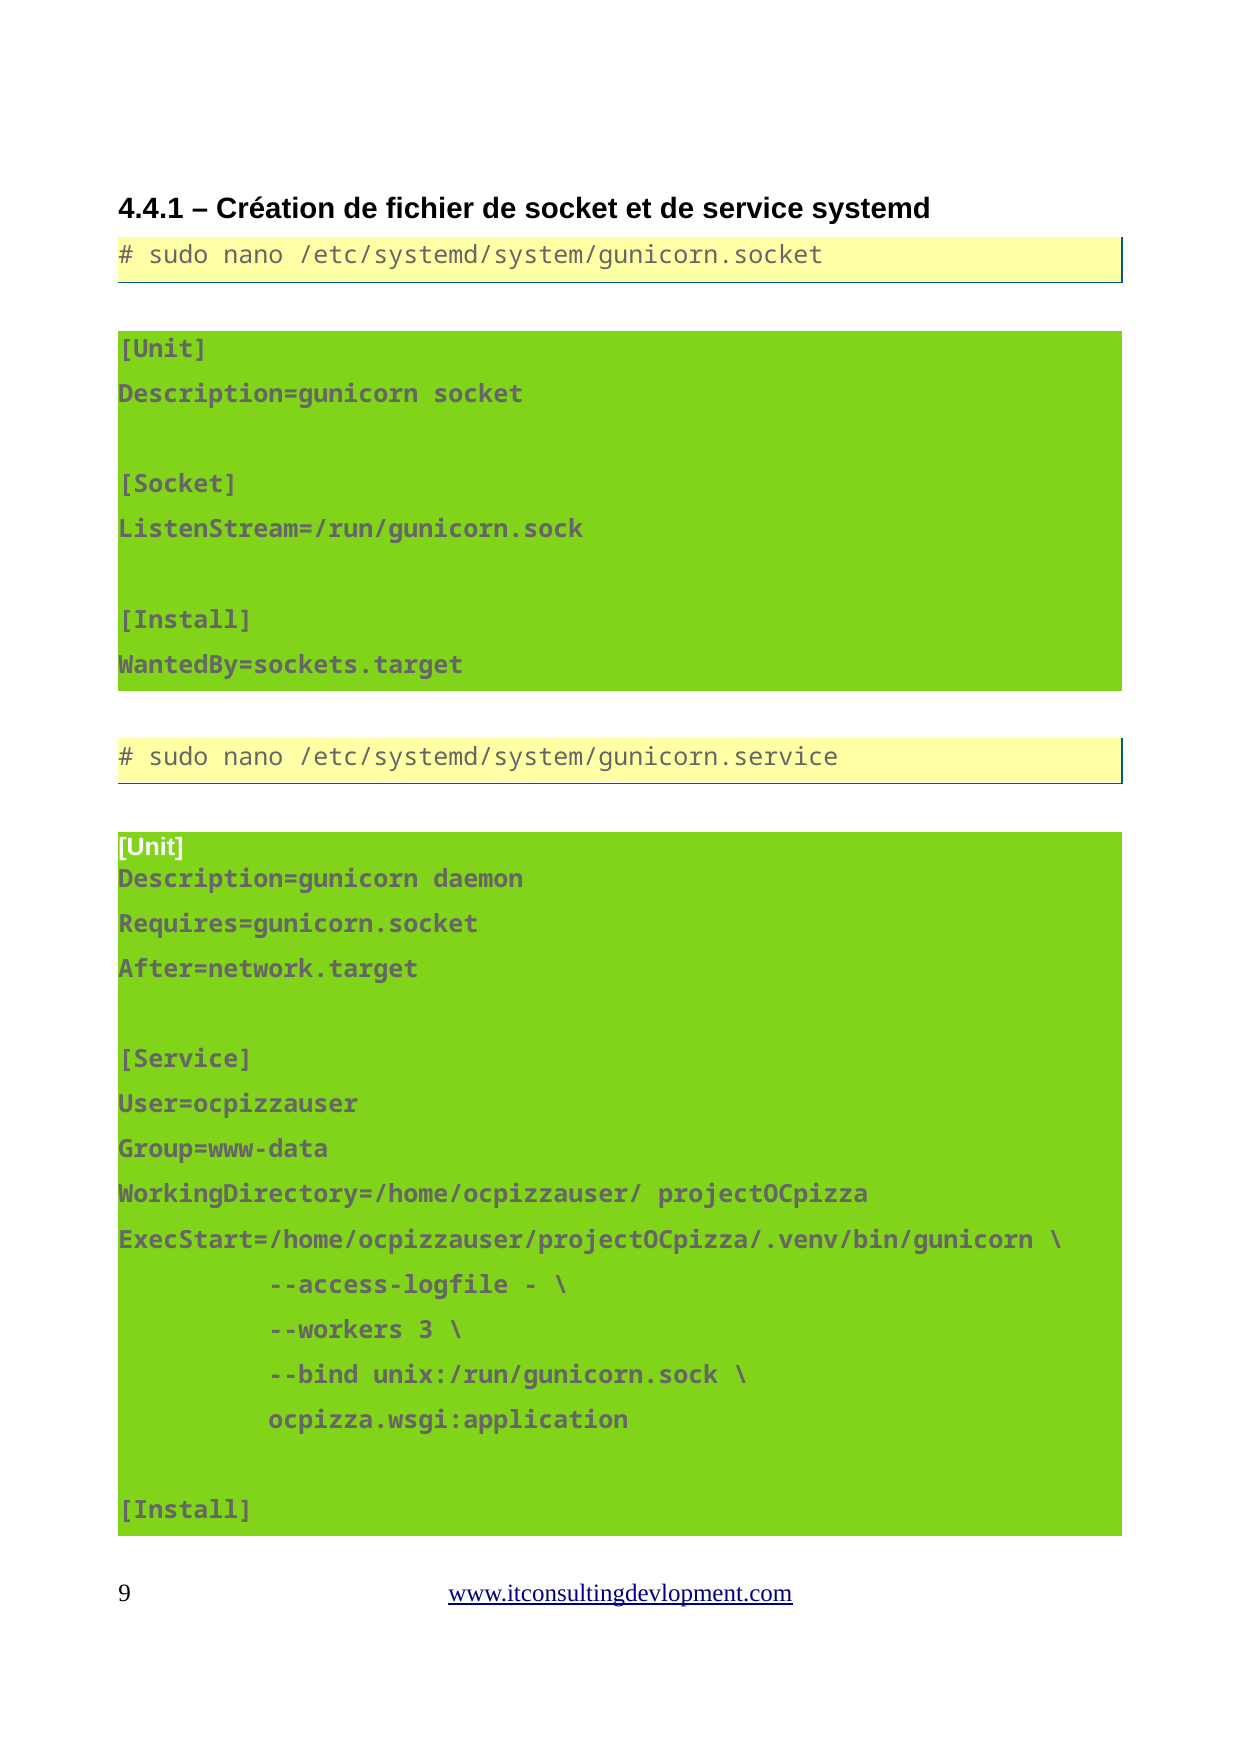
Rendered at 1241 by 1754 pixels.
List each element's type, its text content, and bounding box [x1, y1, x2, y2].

table_header [Unit] Description=gunicorn socket [Socket] ListenStream=/run/gunicorn.sock [Install] WantedBy=sockets.target [118, 331, 1122, 691]
table_header # sudo nano /etc/systemd/system/gunicorn.service [118, 738, 1121, 782]
table_header [Unit] Description=gunicorn daemon Requires=gunicorn.socket After=network.target [Service] User=ocpizzauser Group=www-data WorkingDirectory=/home/ocpizzauser/ projectOCpizza ExecStart=/home/ocpizzauser/projectOCpizza/.venv/bin/gunicorn \ --access-logfile - \ --workers 3 \ --bind unix:/run/gunicorn.sock \ ocpizza.wsgi:application [Install] [118, 832, 1122, 1536]
subtitle 4.4.1 – Création de fichier de socket et de service systemd [118, 191, 1122, 225]
table_header # sudo nano /etc/systemd/system/gunicorn.socket [118, 237, 1121, 281]
